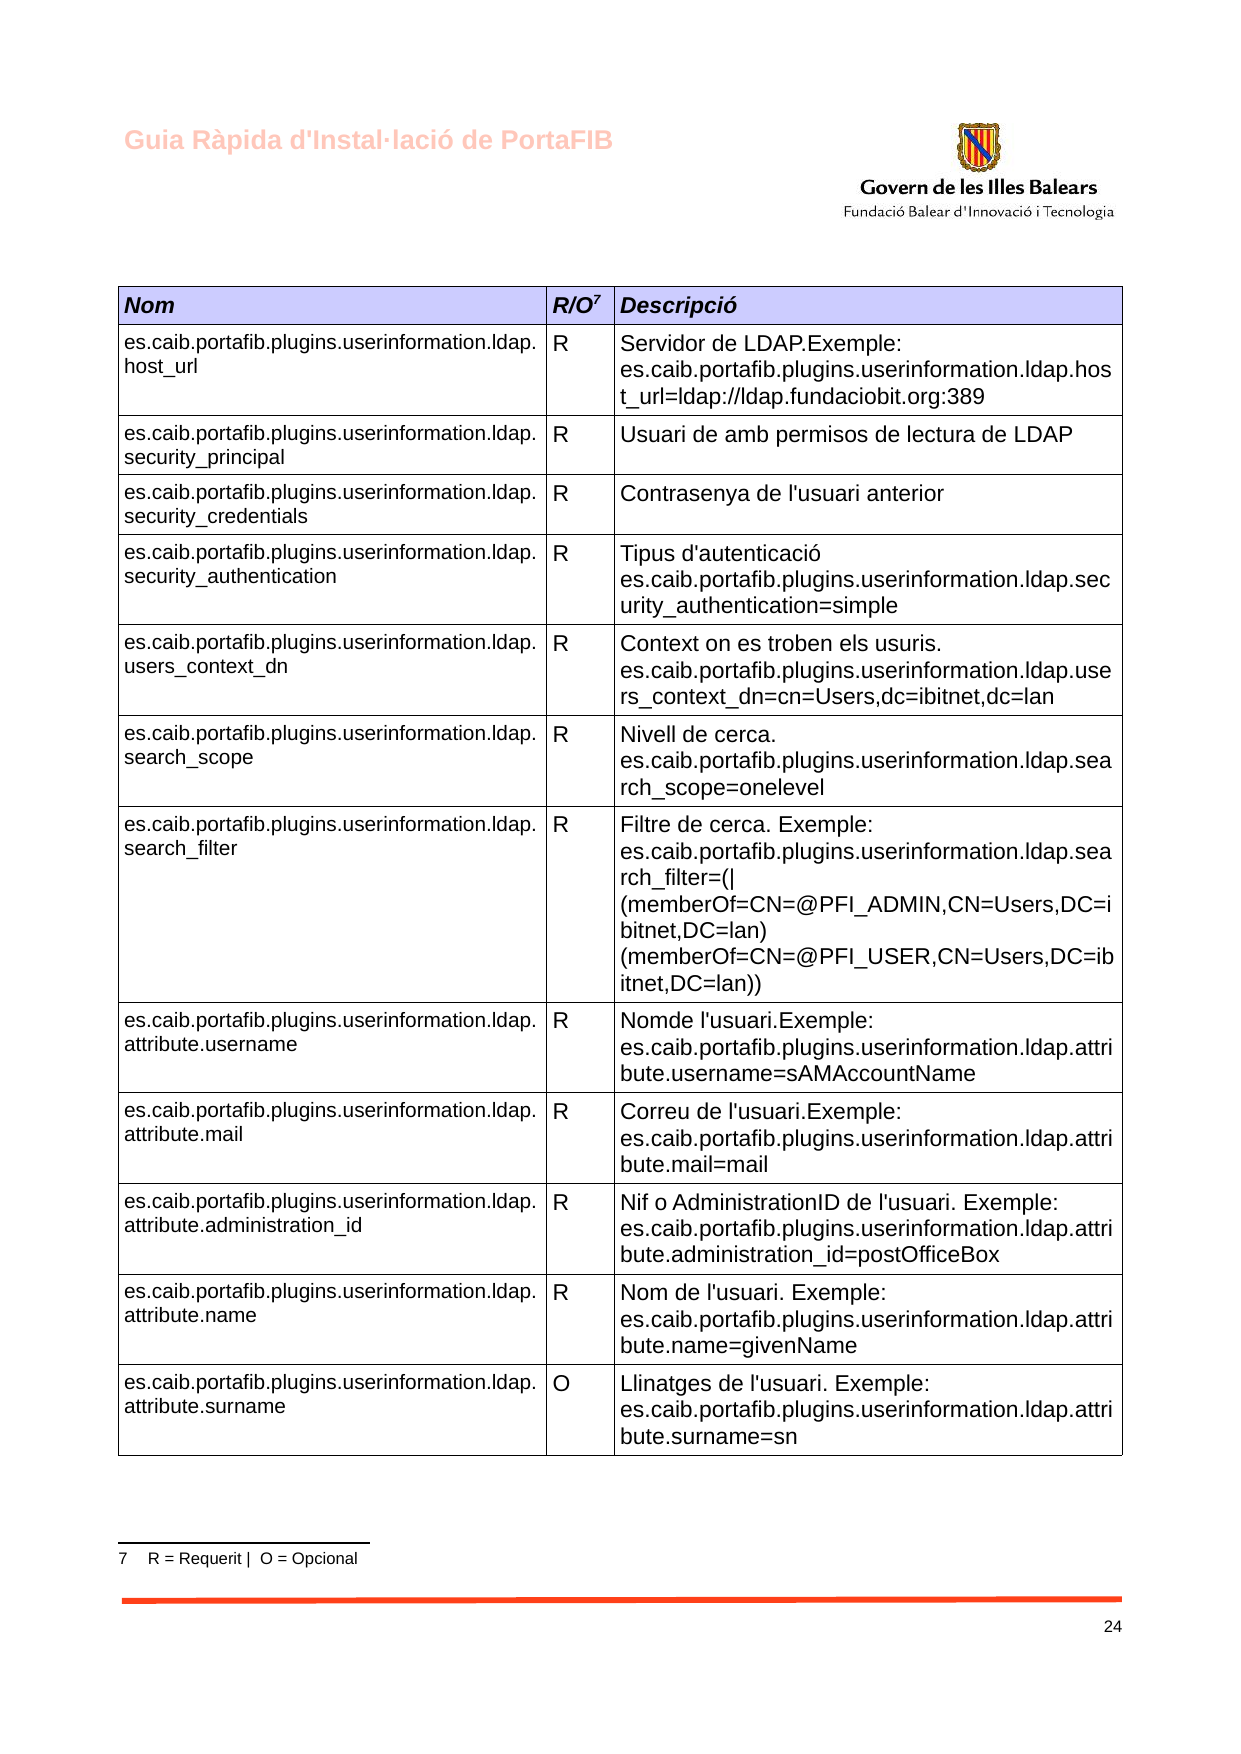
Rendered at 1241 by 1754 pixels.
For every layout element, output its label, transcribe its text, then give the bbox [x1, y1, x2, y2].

table_cell R [547, 807, 614, 1002]
table_cell Usuari de amb permisos de lectura de LDAP [615, 416, 1122, 474]
table_cell es.caib.portafib.plugins.userinformation.ldap.attribute.name [119, 1275, 546, 1364]
table_header Nom [119, 287, 546, 324]
table_cell Correu de l'usuari.Exemple: es.caib.portafib.plugins.userinformation.ldap.attribute.mail=mail [615, 1093, 1122, 1183]
table_cell Tipus d'autenticació es.caib.portafib.plugins.userinformation.ldap.security_authentication=simple [615, 535, 1122, 624]
table_cell R [547, 416, 614, 474]
table_cell R [547, 1184, 614, 1273]
table_cell Servidor de LDAP.Exemple: es.caib.portafib.plugins.userinformation.ldap.host_url=ldap://ldap.fundaciobit.org:389 [615, 325, 1122, 415]
table_cell R [547, 625, 614, 715]
table_cell R [547, 1003, 614, 1092]
table_header Descripció [615, 287, 1122, 324]
table_cell es.caib.portafib.plugins.userinformation.ldap.security_authentication [119, 535, 546, 624]
table_cell es.caib.portafib.plugins.userinformation.ldap.search_scope [119, 716, 546, 806]
table_cell R [547, 325, 614, 415]
table_cell O [547, 1365, 614, 1455]
table_cell Nom de l'usuari. Exemple: es.caib.portafib.plugins.userinformation.ldap.attribute.name=givenName [615, 1275, 1122, 1364]
table_cell es.caib.portafib.plugins.userinformation.ldap.attribute.surname [119, 1365, 546, 1455]
table_header R/O [547, 287, 614, 324]
table_cell es.caib.portafib.plugins.userinformation.ldap.attribute.username [119, 1003, 546, 1092]
table_cell R [547, 475, 614, 534]
table_cell es.caib.portafib.plugins.userinformation.ldap.security_credentials [119, 475, 546, 534]
table_cell es.caib.portafib.plugins.userinformation.ldap.security_principal [119, 416, 546, 474]
table_cell Nif o AdministrationID de l'usuari. Exemple: es.caib.portafib.plugins.userinformation.ldap.attribute.administration_id=postOfficeBox [615, 1184, 1122, 1273]
table_cell Contrasenya de l'usuari anterior [615, 475, 1122, 534]
table_cell Nomde l'usuari.Exemple: es.caib.portafib.plugins.userinformation.ldap.attribute.username=sAMAccountName [615, 1003, 1122, 1092]
table_cell Llinatges de l'usuari. Exemple: es.caib.portafib.plugins.userinformation.ldap.attribute.surname=sn [615, 1365, 1122, 1455]
table_cell Filtre de cerca. Exemple: es.caib.portafib.plugins.userinformation.ldap.search_filter=(|(memberOf=CN=@PFI_ADMIN,CN=Users,DC=ibitnet,DC=lan)(memberOf=CN=@PFI_USER,CN=Users,DC=ibitnet,DC=lan)) [615, 807, 1122, 1002]
table_cell Nivell de cerca. es.caib.portafib.plugins.userinformation.ldap.search_scope=onelevel [615, 716, 1122, 806]
table_cell R [547, 535, 614, 624]
table_cell R [547, 716, 614, 806]
table_cell es.caib.portafib.plugins.userinformation.ldap.search_filter [119, 807, 546, 1002]
table_cell R [547, 1093, 614, 1183]
table_cell es.caib.portafib.plugins.userinformation.ldap.attribute.mail [119, 1093, 546, 1183]
table_cell es.caib.portafib.plugins.userinformation.ldap.users_context_dn [119, 625, 546, 715]
table_cell es.caib.portafib.plugins.userinformation.ldap.host_url [119, 325, 546, 415]
table_cell R [547, 1275, 614, 1364]
picture [840, 123, 1117, 220]
table_cell Context on es troben els usuris. es.caib.portafib.plugins.userinformation.ldap.users_context_dn=cn=Users,dc=ibitnet,dc=lan [615, 625, 1122, 715]
table_cell es.caib.portafib.plugins.userinformation.ldap.attribute.administration_id [119, 1184, 546, 1273]
